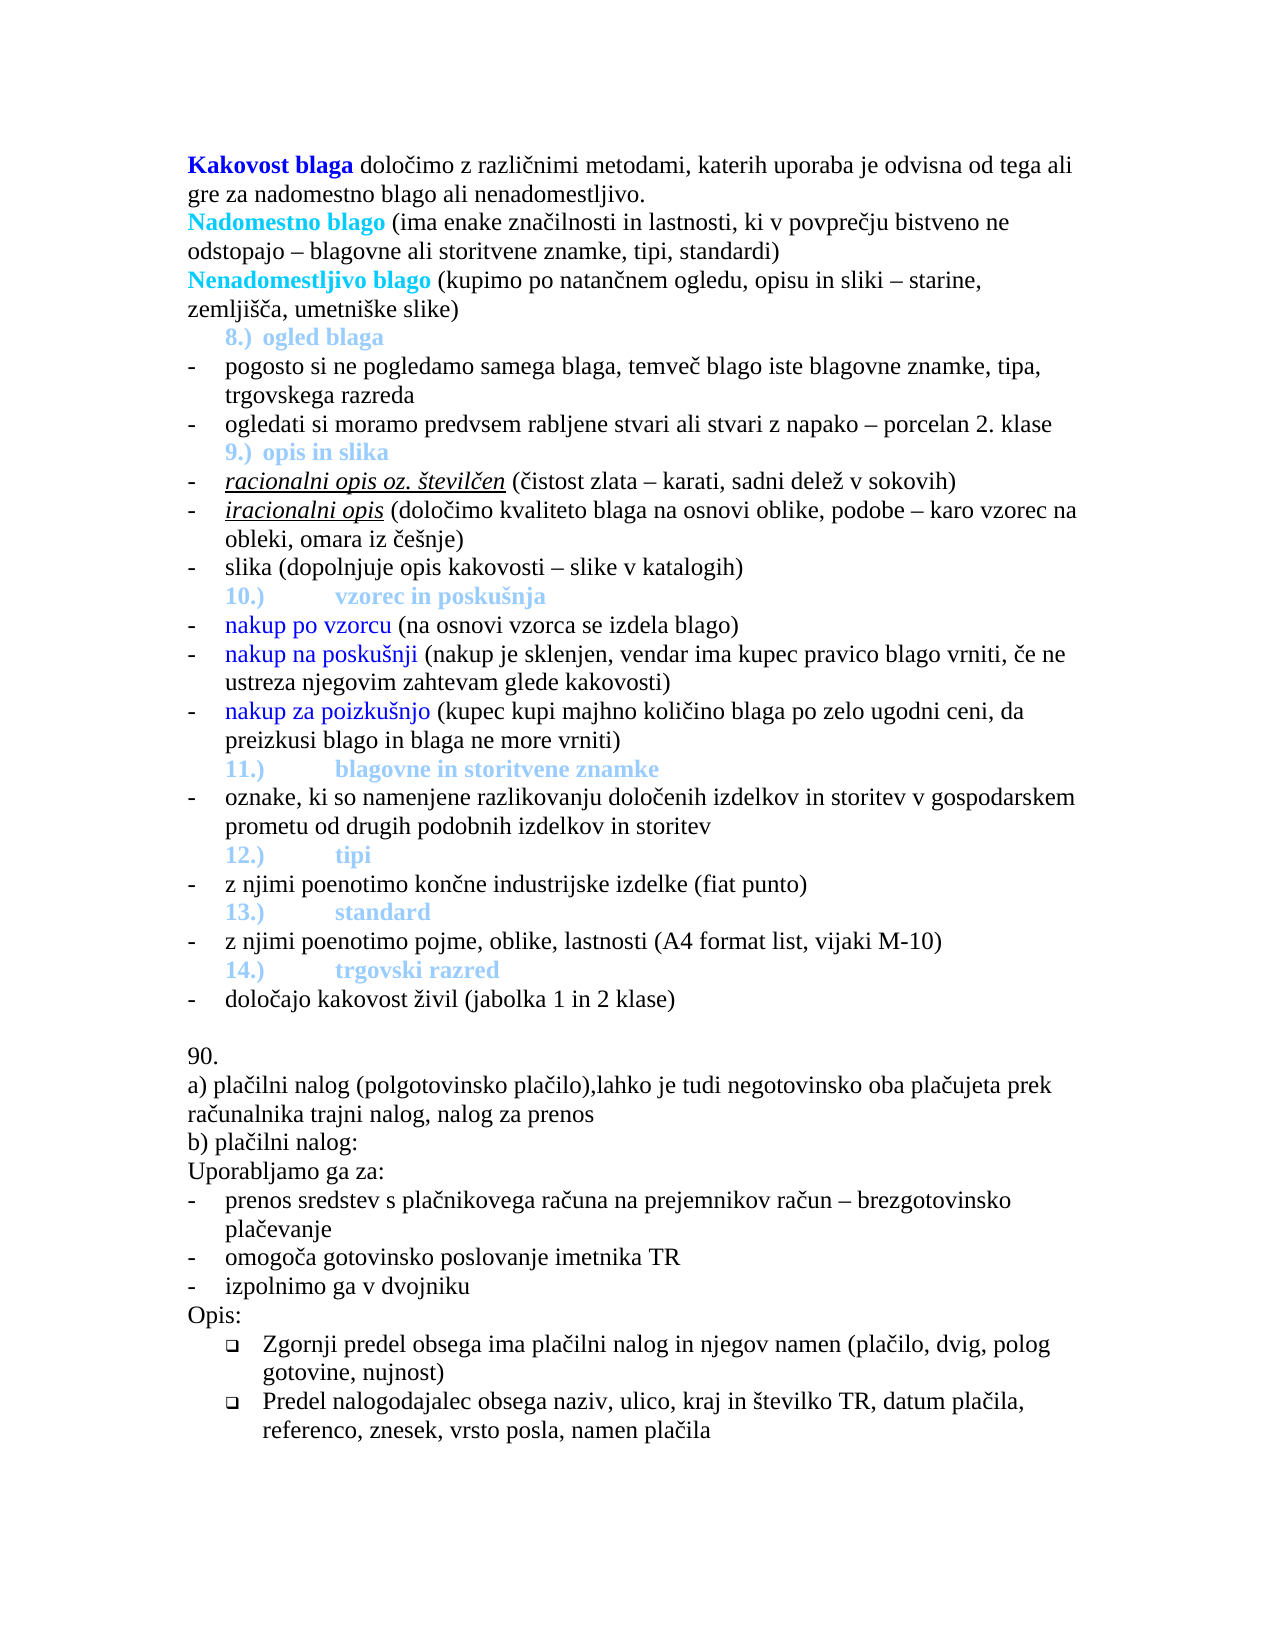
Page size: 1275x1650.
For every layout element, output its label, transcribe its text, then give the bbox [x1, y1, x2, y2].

list omogoča gotovinsko poslovanje imetnika TR [187, 1242, 1087, 1271]
list z njimi poenotimo končne industrijske izdelke (fiat punto) [187, 869, 1087, 897]
text a) plačilni nalog (polgotovinsko plačilo),lahko je tudi negotovinsko oba plačujeta prek računalnika trajni nalog, nalog za prenos [187, 1070, 1087, 1127]
list opis in slika [225, 437, 1087, 466]
list blagovne in storitvene znamke [225, 754, 1087, 782]
list prenos sredstev s plačnikovega računa na prejemnikov račun – brezgotovinsko plačevanje [187, 1185, 1087, 1242]
text 90. [187, 1041, 1087, 1070]
list vzorec in poskušnja [225, 581, 1087, 610]
text Kakovost blaga določimo z različnimi metodami, katerih uporaba je odvisna od tega ali gre za nadomestno blago ali nenadomestljivo. [187, 150, 1087, 207]
list nakup za poizkušnjo (kupec kupi majhno količino blaga po zelo ugodni ceni, da preizkusi blago in blaga ne more vrniti) [187, 696, 1087, 754]
text Uporabljamo ga za: [187, 1156, 1087, 1185]
list slika (dopolnjuje opis kakovosti – slike v katalogih) [187, 552, 1087, 581]
text b) plačilni nalog: [187, 1127, 1087, 1156]
list nakup na poskušnji (nakup je sklenjen, vendar ima kupec pravico blago vrniti, če ne ustreza njegovim zahtevam glede kakovosti) [187, 639, 1087, 696]
list racionalni opis oz. številčen (čistost zlata – karati, sadni delež v sokovih) [187, 466, 1087, 495]
text Opis: [187, 1300, 1087, 1329]
list oznake, ki so namenjene razlikovanju določenih izdelkov in storitev v gospodarskem prometu od drugih podobnih izdelkov in storitev [187, 782, 1087, 840]
list standard [225, 897, 1087, 926]
text Nadomestno blago (ima enake značilnosti in lastnosti, ki v povprečju bistveno ne odstopajo – blagovne ali storitvene znamke, tipi, standardi) [187, 207, 1087, 265]
list ogled blaga [225, 322, 1087, 351]
list nakup po vzorcu (na osnovi vzorca se izdela blago) [187, 610, 1087, 639]
list trgovski razred [225, 955, 1087, 984]
list določajo kakovost živil (jabolka 1 in 2 klase) [187, 984, 1087, 1012]
list Zgornji predel obsega ima plačilni nalog in njegov namen (plačilo, dvig, polog gotovine, nujnost) [225, 1329, 1087, 1386]
list iracionalni opis (določimo kvaliteto blaga na osnovi oblike, podobe – karo vzorec na obleki, omara iz češnje) [187, 495, 1087, 552]
text Nenadomestljivo blago (kupimo po natančnem ogledu, opisu in sliki – starine, zemljišča, umetniške slike) [187, 265, 1087, 322]
list ogledati si moramo predvsem rabljene stvari ali stvari z napako – porcelan 2. klase [187, 409, 1087, 437]
list z njimi poenotimo pojme, oblike, lastnosti (A4 format list, vijaki M-10) [187, 926, 1087, 955]
list izpolnimo ga v dvojniku [187, 1271, 1087, 1300]
list Predel nalogodajalec obsega naziv, ulico, kraj in številko TR, datum plačila, referenco, znesek, vrsto posla, namen plačila [225, 1386, 1087, 1444]
list tipi [225, 840, 1087, 869]
list pogosto si ne pogledamo samega blaga, temveč blago iste blagovne znamke, tipa, trgovskega razreda [187, 351, 1087, 409]
